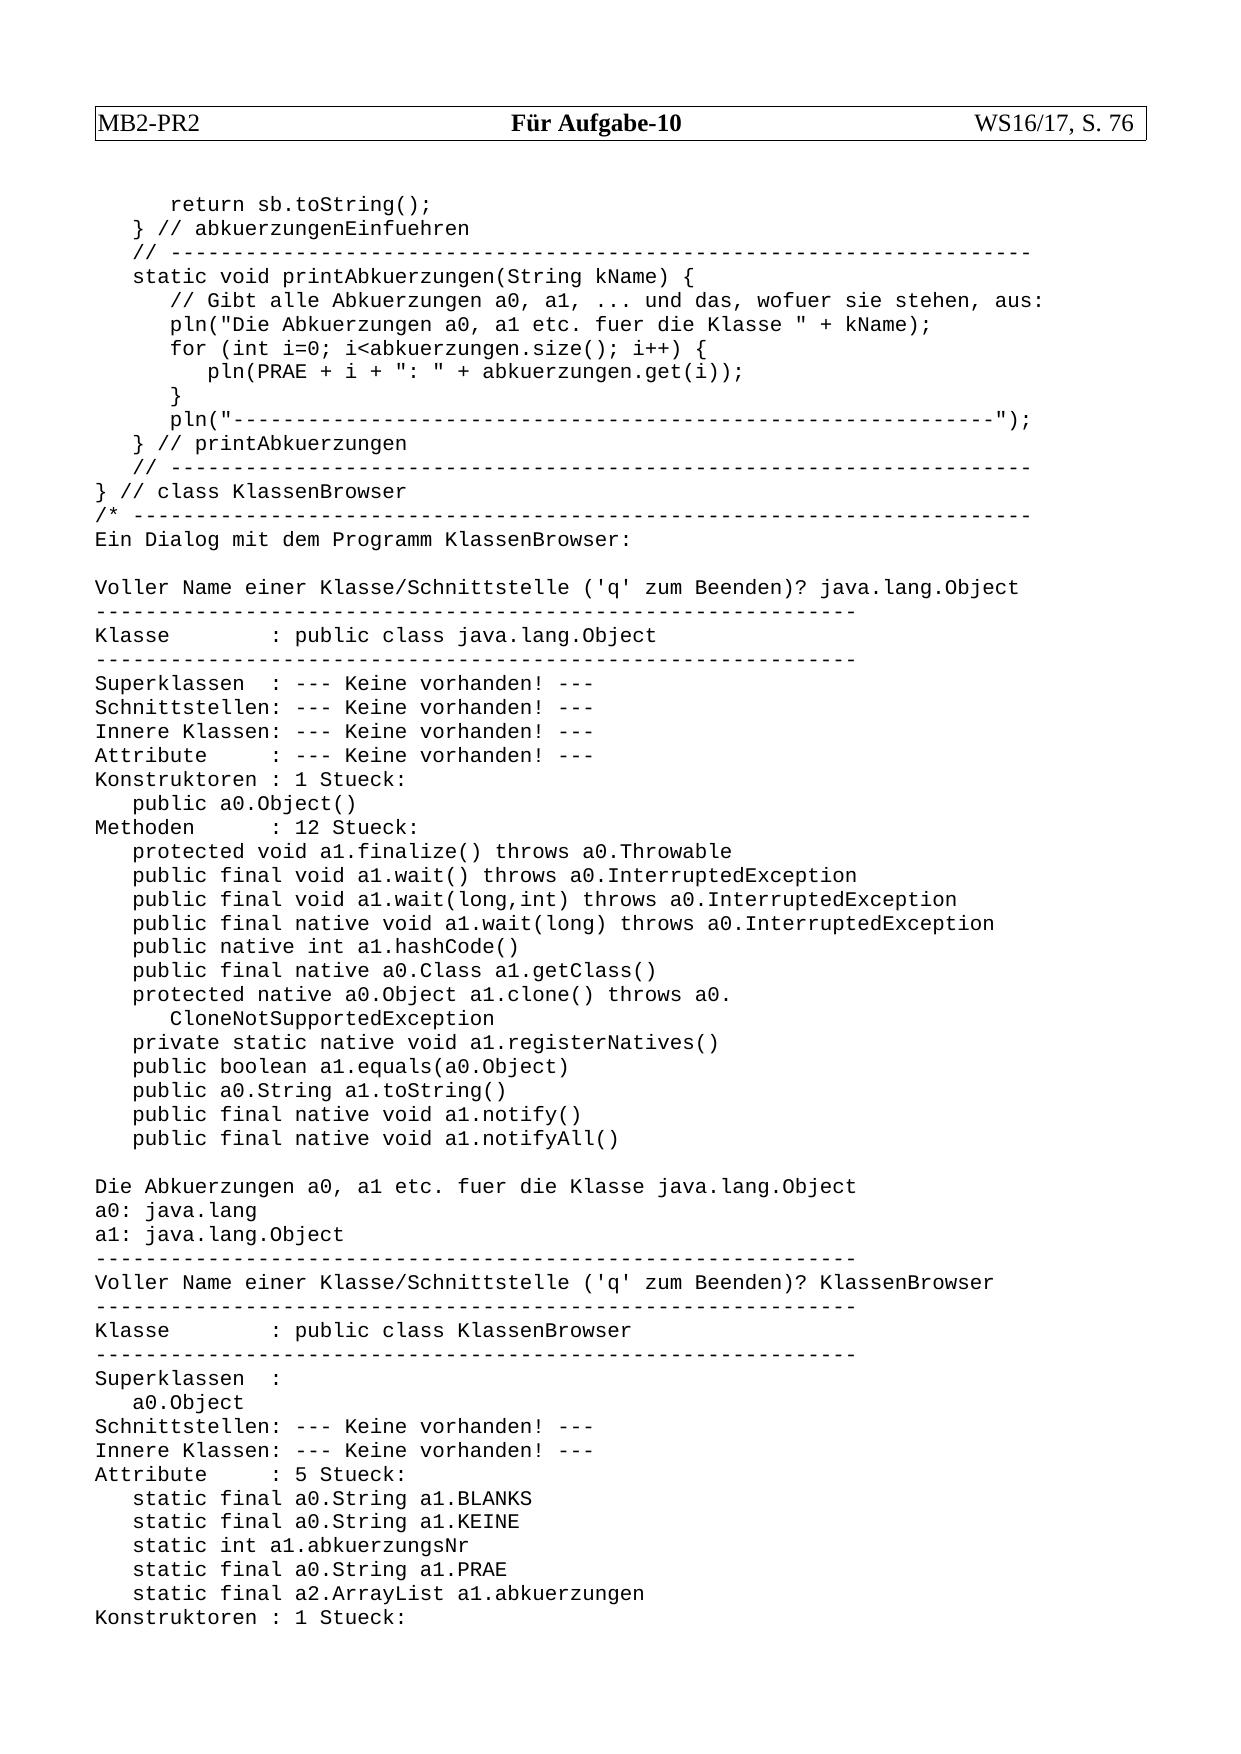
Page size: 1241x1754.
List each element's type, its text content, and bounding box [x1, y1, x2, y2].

text } [94, 385, 1146, 409]
text public final void a1.wait() throws a0.InterruptedException [94, 864, 1146, 888]
text ------------------------------------------------------------- [94, 601, 1146, 625]
text // Gibt alle Abkuerzungen a0, a1, ... und das, wofuer sie stehen, aus: [94, 289, 1146, 313]
text } // printAbkuerzungen [94, 433, 1146, 457]
text pln("Die Abkuerzungen a0, a1 etc. fuer die Klasse " + kName); [94, 313, 1146, 337]
text pln("-------------------------------------------------------------"); [94, 409, 1146, 433]
text ------------------------------------------------------------- [94, 1344, 1146, 1368]
text a1: java.lang.Object [94, 1224, 1146, 1248]
text Attribute : 5 Stueck: [94, 1463, 1146, 1487]
text static int a1.abkuerzungsNr [94, 1535, 1146, 1559]
text public final native a0.Class a1.getClass() [94, 960, 1146, 984]
text } // abkuerzungenEinfuehren [94, 218, 1146, 242]
text // --------------------------------------------------------------------- [94, 457, 1146, 481]
text ------------------------------------------------------------- [94, 649, 1146, 673]
text public a0.Object() [94, 793, 1146, 817]
text ------------------------------------------------------------- [94, 1248, 1146, 1272]
text return sb.toString(); [94, 194, 1146, 218]
text public boolean a1.equals(a0.Object) [94, 1056, 1146, 1080]
text Attribute : --- Keine vorhanden! --- [94, 745, 1146, 769]
text static void printAbkuerzungen(String kName) { [94, 266, 1146, 289]
text /* ------------------------------------------------------------------------ [94, 505, 1146, 529]
text Konstruktoren : 1 Stueck: [94, 1607, 1146, 1631]
text Voller Name einer Klasse/Schnittstelle ('q' zum Beenden)? java.lang.Object [94, 577, 1146, 601]
text Superklassen : [94, 1368, 1146, 1392]
text private static native void a1.registerNatives() [94, 1032, 1146, 1056]
text Innere Klassen: --- Keine vorhanden! --- [94, 721, 1146, 745]
text Schnittstellen: --- Keine vorhanden! --- [94, 1416, 1146, 1439]
text public native int a1.hashCode() [94, 936, 1146, 960]
text Innere Klassen: --- Keine vorhanden! --- [94, 1439, 1146, 1463]
text for (int i=0; i<abkuerzungen.size(); i++) { [94, 337, 1146, 361]
text Konstruktoren : 1 Stueck: [94, 769, 1146, 793]
text CloneNotSupportedException [94, 1008, 1146, 1032]
text public a0.String a1.toString() [94, 1080, 1146, 1104]
text static final a0.String a1.PRAE [94, 1559, 1146, 1583]
text static final a0.String a1.KEINE [94, 1511, 1146, 1535]
text public final native void a1.wait(long) throws a0.InterruptedException [94, 912, 1146, 936]
text Schnittstellen: --- Keine vorhanden! --- [94, 697, 1146, 721]
text public final native void a1.notify() [94, 1104, 1146, 1128]
text protected void a1.finalize() throws a0.Throwable [94, 841, 1146, 864]
text Ein Dialog mit dem Programm KlassenBrowser: [94, 529, 1146, 553]
text static final a2.ArrayList a1.abkuerzungen [94, 1583, 1146, 1607]
text pln(PRAE + i + ": " + abkuerzungen.get(i)); [94, 361, 1146, 385]
text a0.Object [94, 1392, 1146, 1416]
text Die Abkuerzungen a0, a1 etc. fuer die Klasse java.lang.Object [94, 1176, 1146, 1200]
text Voller Name einer Klasse/Schnittstelle ('q' zum Beenden)? KlassenBrowser [94, 1272, 1146, 1296]
text Klasse : public class java.lang.Object [94, 625, 1146, 649]
text Superklassen : --- Keine vorhanden! --- [94, 673, 1146, 697]
text public final native void a1.notifyAll() [94, 1128, 1146, 1152]
text static final a0.String a1.BLANKS [94, 1487, 1146, 1511]
text } // class KlassenBrowser [94, 481, 1146, 505]
text protected native a0.Object a1.clone() throws a0. [94, 984, 1146, 1008]
text a0: java.lang [94, 1200, 1146, 1224]
text Methoden : 12 Stueck: [94, 817, 1146, 841]
text ------------------------------------------------------------- [94, 1296, 1146, 1320]
text Klasse : public class KlassenBrowser [94, 1320, 1146, 1344]
text public final void a1.wait(long,int) throws a0.InterruptedException [94, 888, 1146, 912]
text // --------------------------------------------------------------------- [94, 242, 1146, 266]
